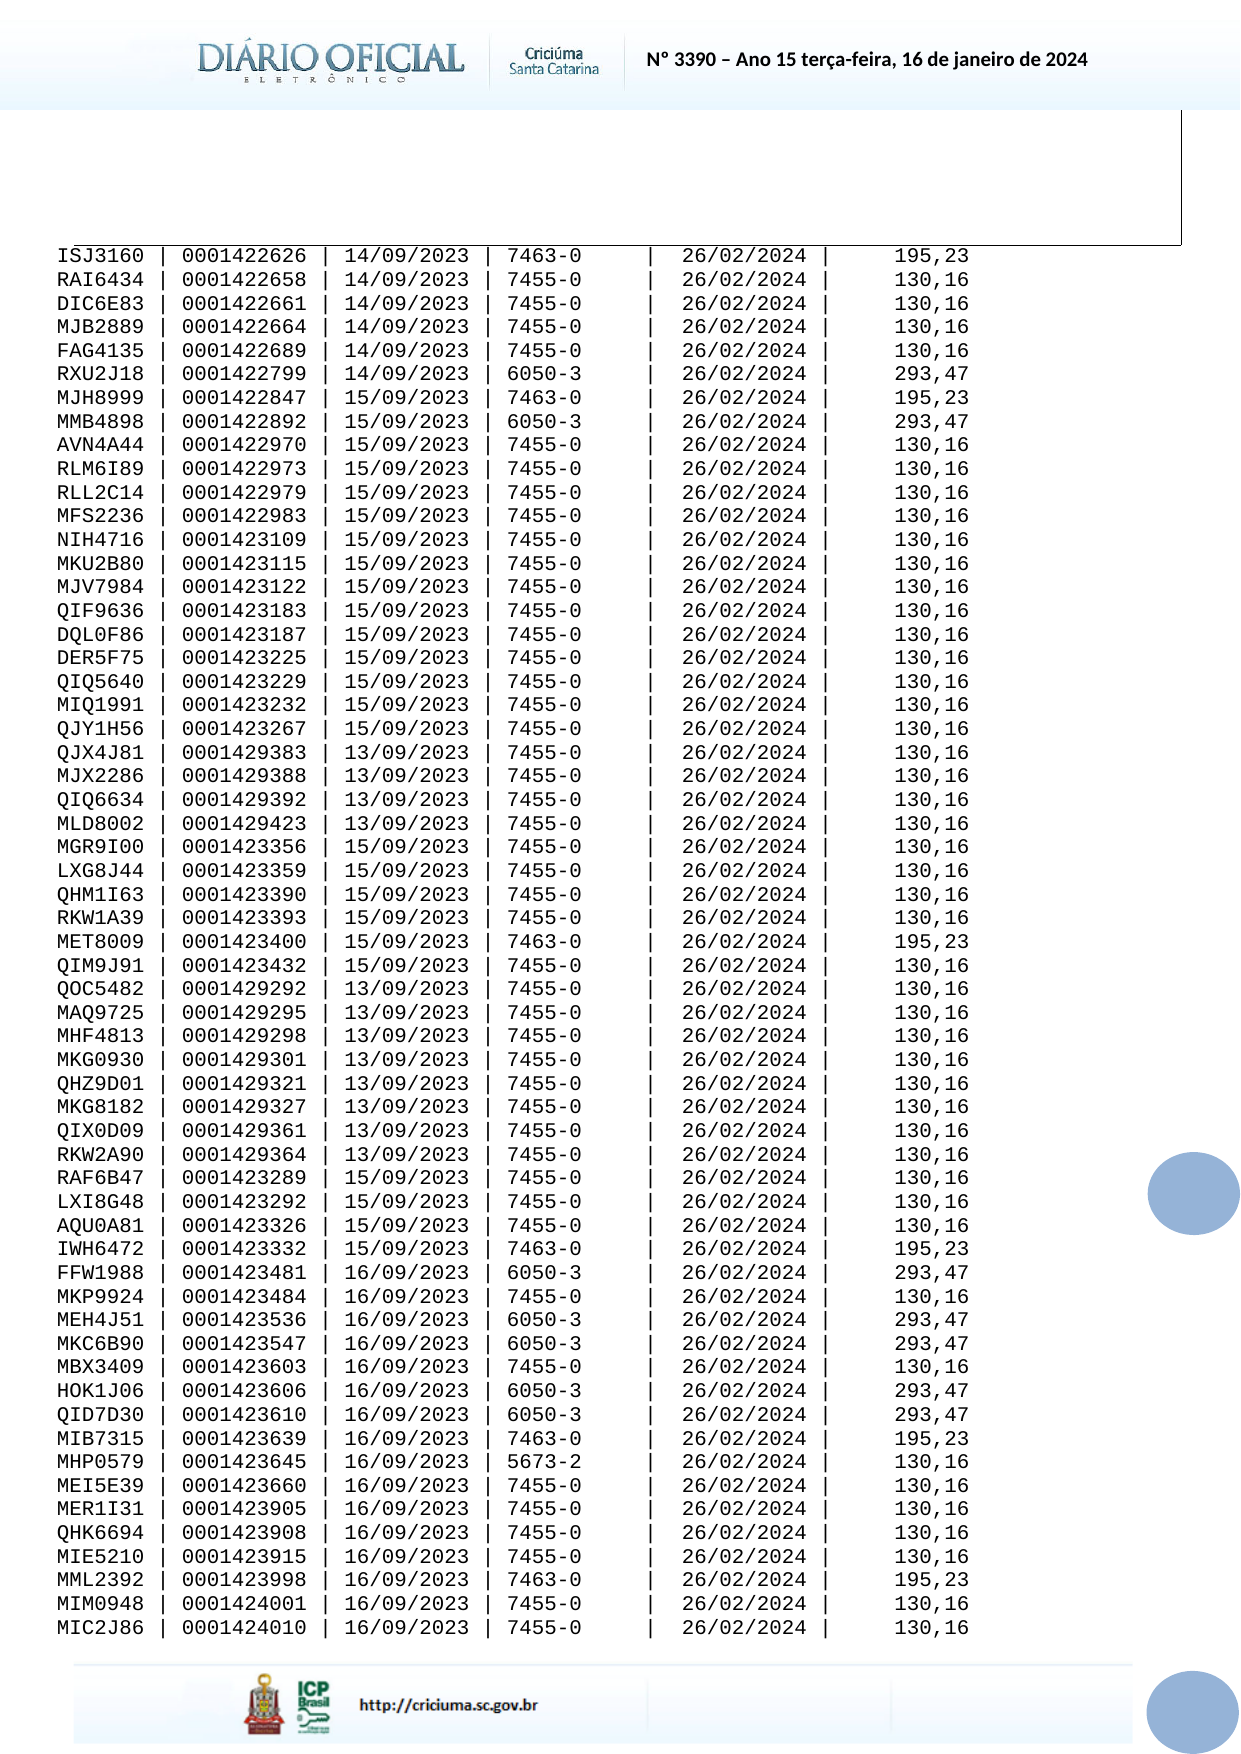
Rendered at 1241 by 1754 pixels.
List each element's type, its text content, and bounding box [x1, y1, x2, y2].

text ISJ3160 | 0001422626 | 14/09/2023 | 7463-0 | 26/02/2024 | 195,23 [44, 245, 1181, 269]
text QIQ6634 | 0001429392 | 13/09/2023 | 7455-0 | 26/02/2024 | 130,16 [44, 789, 1181, 813]
text MJV7984 | 0001423122 | 15/09/2023 | 7455-0 | 26/02/2024 | 130,16 [44, 576, 1181, 600]
text QHM1I63 | 0001423390 | 15/09/2023 | 7455-0 | 26/02/2024 | 130,16 [44, 884, 1181, 907]
text DER5F75 | 0001423225 | 15/09/2023 | 7455-0 | 26/02/2024 | 130,16 [44, 647, 1181, 671]
text QJX4J81 | 0001429383 | 13/09/2023 | 7455-0 | 26/02/2024 | 130,16 [44, 742, 1181, 765]
text MEI5E39 | 0001423660 | 16/09/2023 | 7455-0 | 26/02/2024 | 130,16 [44, 1475, 1181, 1498]
text LXG8J44 | 0001423359 | 15/09/2023 | 7455-0 | 26/02/2024 | 130,16 [44, 860, 1181, 884]
text DQL0F86 | 0001423187 | 15/09/2023 | 7455-0 | 26/02/2024 | 130,16 [44, 623, 1181, 647]
text MIC2J86 | 0001424010 | 16/09/2023 | 7455-0 | 26/02/2024 | 130,16 [44, 1617, 1181, 1640]
text MIQ1991 | 0001423232 | 15/09/2023 | 7455-0 | 26/02/2024 | 130,16 [44, 694, 1181, 718]
text LXI8G48 | 0001423292 | 15/09/2023 | 7455-0 | 26/02/2024 | 130,16 [44, 1191, 1153, 1215]
text MAQ9725 | 0001429295 | 13/09/2023 | 7455-0 | 26/02/2024 | 130,16 [44, 1002, 1181, 1026]
text MJH8999 | 0001422847 | 15/09/2023 | 7463-0 | 26/02/2024 | 195,23 [44, 387, 1181, 411]
text RKW1A39 | 0001423393 | 15/09/2023 | 7455-0 | 26/02/2024 | 130,16 [44, 907, 1181, 931]
text MKP9924 | 0001423484 | 16/09/2023 | 7455-0 | 26/02/2024 | 130,16 [44, 1286, 1181, 1309]
text MER1I31 | 0001423905 | 16/09/2023 | 7455-0 | 26/02/2024 | 130,16 [44, 1498, 1181, 1522]
text QIM9J91 | 0001423432 | 15/09/2023 | 7455-0 | 26/02/2024 | 130,16 [44, 954, 1181, 978]
text NIH4716 | 0001423109 | 15/09/2023 | 7455-0 | 26/02/2024 | 130,16 [44, 529, 1181, 553]
text RAI6434 | 0001422658 | 14/09/2023 | 7455-0 | 26/02/2024 | 130,16 [44, 269, 1181, 292]
text AQU0A81 | 0001423326 | 15/09/2023 | 7455-0 | 26/02/2024 | 130,16 [44, 1215, 1181, 1238]
text MIM0948 | 0001424001 | 16/09/2023 | 7455-0 | 26/02/2024 | 130,16 [44, 1593, 1181, 1617]
text QHK6694 | 0001423908 | 16/09/2023 | 7455-0 | 26/02/2024 | 130,16 [44, 1522, 1181, 1546]
text RKW2A90 | 0001429364 | 13/09/2023 | 7455-0 | 26/02/2024 | 130,16 [44, 1144, 1181, 1167]
text QJY1H56 | 0001423267 | 15/09/2023 | 7455-0 | 26/02/2024 | 130,16 [44, 718, 1181, 742]
text QID7D30 | 0001423610 | 16/09/2023 | 6050-3 | 26/02/2024 | 293,47 [44, 1404, 1181, 1427]
text MKU2B80 | 0001423115 | 15/09/2023 | 7455-0 | 26/02/2024 | 130,16 [44, 553, 1181, 576]
text MLD8002 | 0001429423 | 13/09/2023 | 7455-0 | 26/02/2024 | 130,16 [44, 813, 1181, 836]
text MKG0930 | 0001429301 | 13/09/2023 | 7455-0 | 26/02/2024 | 130,16 [44, 1049, 1181, 1073]
text MJX2286 | 0001429388 | 13/09/2023 | 7455-0 | 26/02/2024 | 130,16 [44, 765, 1181, 789]
text RLL2C14 | 0001422979 | 15/09/2023 | 7455-0 | 26/02/2024 | 130,16 [44, 482, 1181, 505]
text MIB7315 | 0001423639 | 16/09/2023 | 7463-0 | 26/02/2024 | 195,23 [44, 1427, 1181, 1451]
text AVN4A44 | 0001422970 | 15/09/2023 | 7455-0 | 26/02/2024 | 130,16 [44, 434, 1181, 458]
text MET8009 | 0001423400 | 15/09/2023 | 7463-0 | 26/02/2024 | 195,23 [44, 931, 1181, 954]
text MKC6B90 | 0001423547 | 16/09/2023 | 6050-3 | 26/02/2024 | 293,47 [44, 1333, 1181, 1357]
text MIE5210 | 0001423915 | 16/09/2023 | 7455-0 | 26/02/2024 | 130,16 [44, 1546, 1181, 1569]
text RLM6I89 | 0001422973 | 15/09/2023 | 7455-0 | 26/02/2024 | 130,16 [44, 458, 1181, 482]
text QIX0D09 | 0001429361 | 13/09/2023 | 7455-0 | 26/02/2024 | 130,16 [44, 1120, 1181, 1144]
text IWH6472 | 0001423332 | 15/09/2023 | 7463-0 | 26/02/2024 | 195,23 [44, 1238, 1181, 1262]
text QIF9636 | 0001423183 | 15/09/2023 | 7455-0 | 26/02/2024 | 130,16 [44, 600, 1181, 623]
text MHP0579 | 0001423645 | 16/09/2023 | 5673-2 | 26/02/2024 | 130,16 [44, 1451, 1181, 1475]
text MGR9I00 | 0001423356 | 15/09/2023 | 7455-0 | 26/02/2024 | 130,16 [44, 836, 1181, 860]
text MKG8182 | 0001429327 | 13/09/2023 | 7455-0 | 26/02/2024 | 130,16 [44, 1096, 1181, 1120]
text MBX3409 | 0001423603 | 16/09/2023 | 7455-0 | 26/02/2024 | 130,16 [44, 1357, 1181, 1380]
text MJB2889 | 0001422664 | 14/09/2023 | 7455-0 | 26/02/2024 | 130,16 [44, 316, 1181, 340]
text MHF4813 | 0001429298 | 13/09/2023 | 7455-0 | 26/02/2024 | 130,16 [44, 1026, 1181, 1049]
text DIC6E83 | 0001422661 | 14/09/2023 | 7455-0 | 26/02/2024 | 130,16 [44, 292, 1181, 316]
text FAG4135 | 0001422689 | 14/09/2023 | 7455-0 | 26/02/2024 | 130,16 [44, 340, 1181, 363]
text QHZ9D01 | 0001429321 | 13/09/2023 | 7455-0 | 26/02/2024 | 130,16 [44, 1073, 1181, 1096]
text HOK1J06 | 0001423606 | 16/09/2023 | 6050-3 | 26/02/2024 | 293,47 [44, 1380, 1181, 1404]
text MMB4898 | 0001422892 | 15/09/2023 | 6050-3 | 26/02/2024 | 293,47 [44, 411, 1181, 434]
text QIQ5640 | 0001423229 | 15/09/2023 | 7455-0 | 26/02/2024 | 130,16 [44, 671, 1181, 694]
text RXU2J18 | 0001422799 | 14/09/2023 | 6050-3 | 26/02/2024 | 293,47 [44, 363, 1181, 387]
text QOC5482 | 0001429292 | 13/09/2023 | 7455-0 | 26/02/2024 | 130,16 [44, 978, 1181, 1002]
text FFW1988 | 0001423481 | 16/09/2023 | 6050-3 | 26/02/2024 | 293,47 [44, 1262, 1181, 1286]
text RAF6B47 | 0001423289 | 15/09/2023 | 7455-0 | 26/02/2024 | 130,16 [44, 1167, 1157, 1191]
text MEH4J51 | 0001423536 | 16/09/2023 | 6050-3 | 26/02/2024 | 293,47 [44, 1309, 1181, 1333]
text MFS2236 | 0001422983 | 15/09/2023 | 7455-0 | 26/02/2024 | 130,16 [44, 505, 1181, 529]
text MML2392 | 0001423998 | 16/09/2023 | 7463-0 | 26/02/2024 | 195,23 [44, 1569, 1181, 1593]
